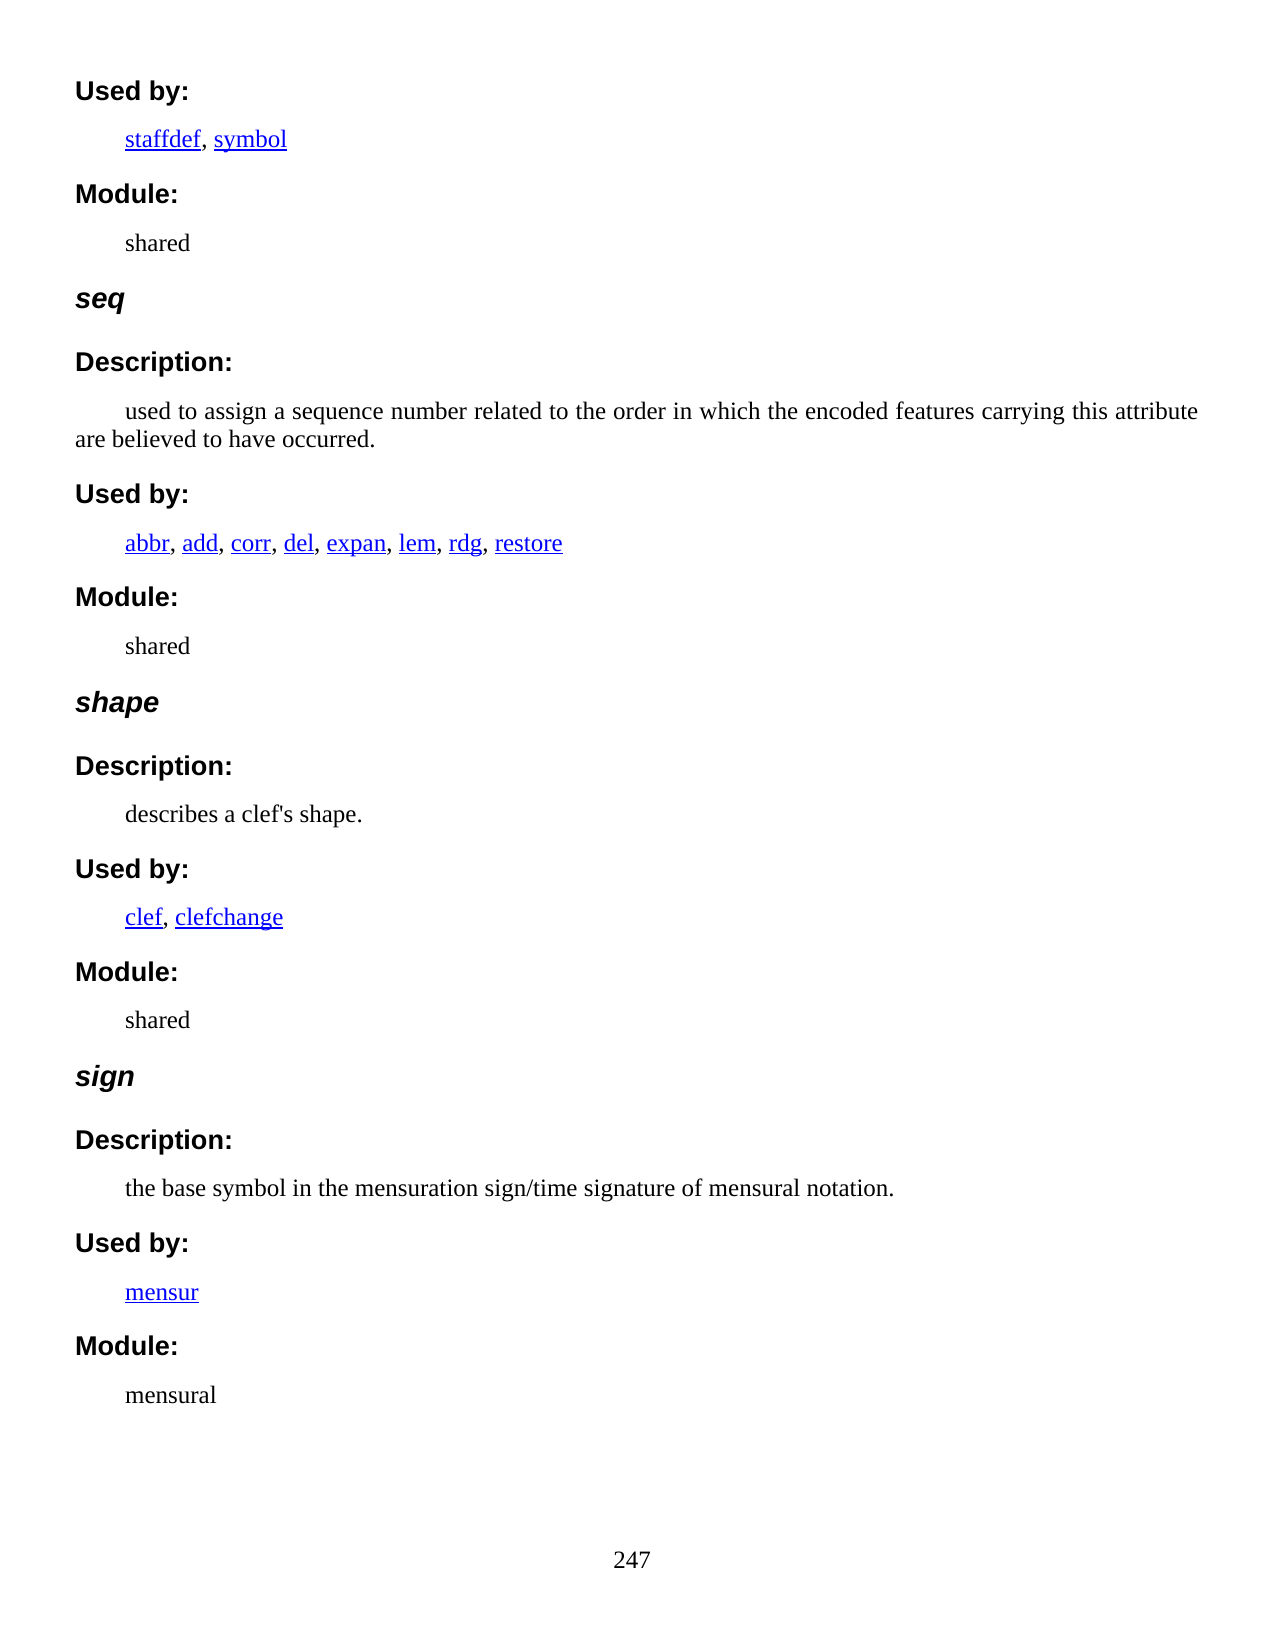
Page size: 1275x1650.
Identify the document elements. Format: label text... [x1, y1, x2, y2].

text mensural [75, 1380, 1200, 1409]
subtitle shape [75, 685, 1200, 718]
subtitle Used by: [75, 853, 1200, 884]
text shared [75, 228, 1200, 256]
subtitle Description: [75, 749, 1200, 781]
text shared [75, 631, 1200, 660]
text abbr, add, corr, del, expan, lem, rdg, restore [75, 528, 1200, 556]
text shared [75, 1005, 1200, 1034]
subtitle Description: [75, 1124, 1200, 1155]
subtitle Module: [75, 178, 1200, 209]
subtitle seq [75, 281, 1200, 315]
text staffdef, symbol [75, 124, 1200, 153]
subtitle Description: [75, 346, 1200, 377]
text used to assign a sequence number related to the order in which the encoded features carrying this attribute are believed to have occurred. [75, 396, 1200, 453]
subtitle Module: [75, 956, 1200, 987]
subtitle Used by: [75, 478, 1200, 509]
subtitle Used by: [75, 75, 1200, 106]
text the base symbol in the mensuration sign/time signature of mensural notation. [75, 1173, 1200, 1202]
subtitle sign [75, 1059, 1200, 1093]
text clef, clefchange [75, 902, 1200, 931]
text describes a clef's shape. [75, 799, 1200, 828]
subtitle Used by: [75, 1227, 1200, 1258]
text mensur [75, 1277, 1200, 1305]
subtitle Module: [75, 581, 1200, 613]
subtitle Module: [75, 1330, 1200, 1362]
